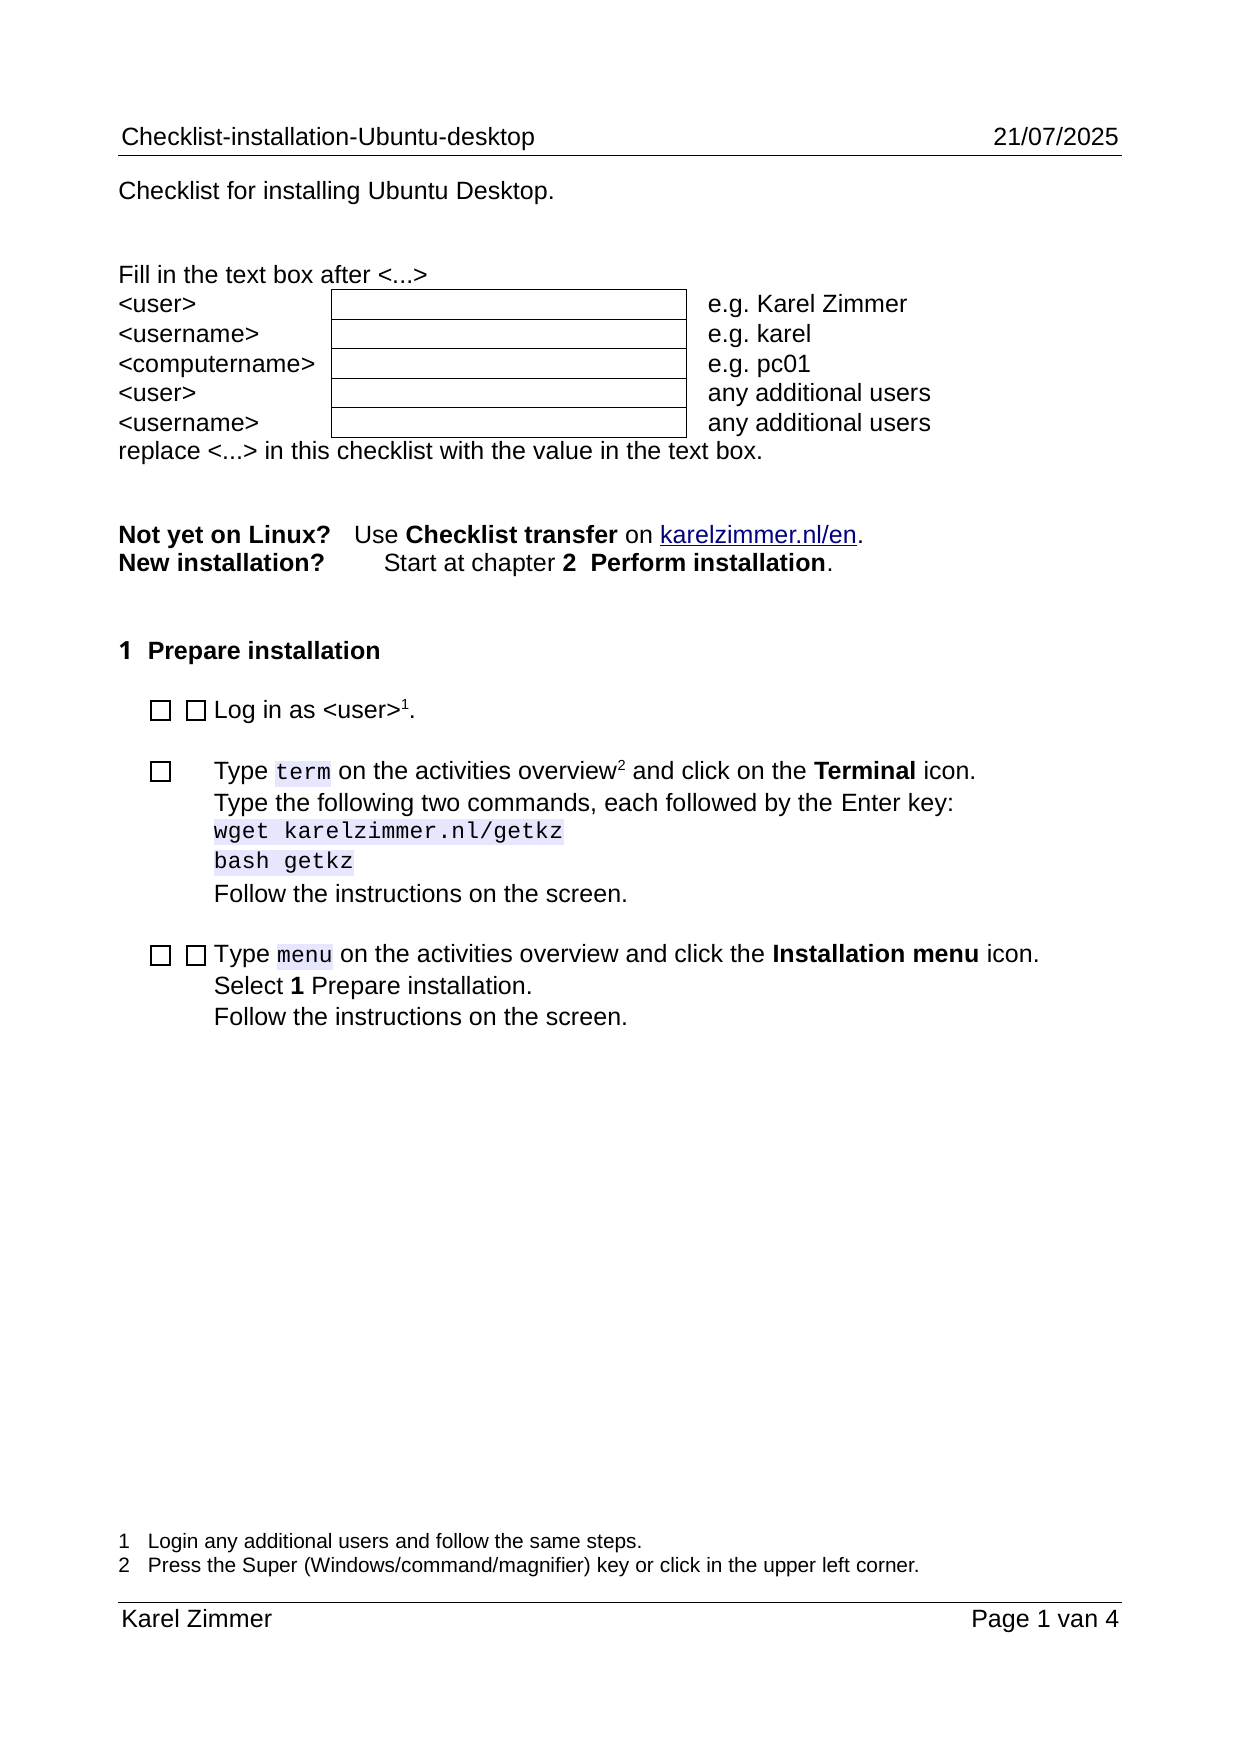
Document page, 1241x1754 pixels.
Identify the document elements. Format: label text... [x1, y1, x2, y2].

text e.g. karel [687, 319, 1122, 348]
table_cell Follow the instructions on the screen. [213, 879, 1122, 909]
table_cell [142, 1001, 177, 1032]
table_header [118, 695, 142, 726]
table_cell [142, 971, 177, 1001]
table_cell [142, 939, 177, 971]
text Checklist for installing Ubuntu Desktop. [118, 177, 1122, 205]
table_cell wget karelzimmer.nl/getkz [213, 818, 1122, 848]
table_header Log in as <user>. [213, 695, 1122, 726]
table_cell [142, 848, 177, 879]
text e.g. Karel Zimmer [687, 289, 1122, 319]
table_cell [142, 788, 177, 818]
text e.g. pc01 [687, 348, 1122, 378]
table_cell [118, 726, 142, 756]
table_cell [142, 726, 177, 756]
text <computername> [118, 348, 331, 378]
list Prepare installation [118, 633, 1122, 667]
table_cell [118, 788, 142, 818]
table_cell [142, 909, 177, 939]
table_cell [177, 909, 213, 939]
table_cell [177, 756, 213, 788]
table_cell Type term on the activities overview and click on the Terminal icon. [213, 756, 1122, 788]
table_cell [177, 879, 213, 909]
table_cell Type menu on the activities overview and click the Installation menu icon. [213, 939, 1122, 971]
table_cell Select 1 Prepare installation. [213, 971, 1122, 1001]
table_cell [118, 848, 142, 879]
text <user> [118, 289, 331, 319]
table_cell [118, 971, 142, 1001]
table_header [177, 695, 213, 726]
text Fill in the text box after <...> [118, 261, 1122, 289]
text New installation? Start at chapter 2 Perform installation. [118, 549, 1122, 577]
table_header [142, 695, 177, 726]
table_cell [118, 756, 142, 788]
table_cell [177, 818, 213, 848]
table_cell [142, 879, 177, 909]
table_cell [142, 818, 177, 848]
table_cell [118, 939, 142, 971]
table_cell [177, 939, 213, 971]
table_cell bash getkz [213, 848, 1122, 879]
table_cell [213, 726, 1122, 756]
table_cell [118, 1001, 142, 1032]
table_cell [118, 818, 142, 848]
table_cell [118, 909, 142, 939]
text <username> [118, 407, 331, 437]
table_cell [177, 788, 213, 818]
table_cell [118, 879, 142, 909]
table_cell Follow the instructions on the screen. [213, 1001, 1122, 1032]
text <username> [118, 319, 331, 348]
table_cell Type the following two commands, each followed by the Enter key: [213, 788, 1122, 818]
table_cell [177, 1001, 213, 1032]
text Not yet on Linux? Use Checklist transfer on karelzimmer.nl/en. [118, 521, 1122, 549]
text <user> [118, 378, 331, 407]
table_cell [177, 848, 213, 879]
text any additional users [687, 407, 1122, 437]
text any additional users [687, 378, 1122, 407]
text replace <...> in this checklist with the value in the text box. [118, 437, 1122, 465]
table_cell [142, 756, 177, 788]
table_cell [213, 909, 1122, 939]
table_cell [177, 971, 213, 1001]
table_cell [177, 726, 213, 756]
